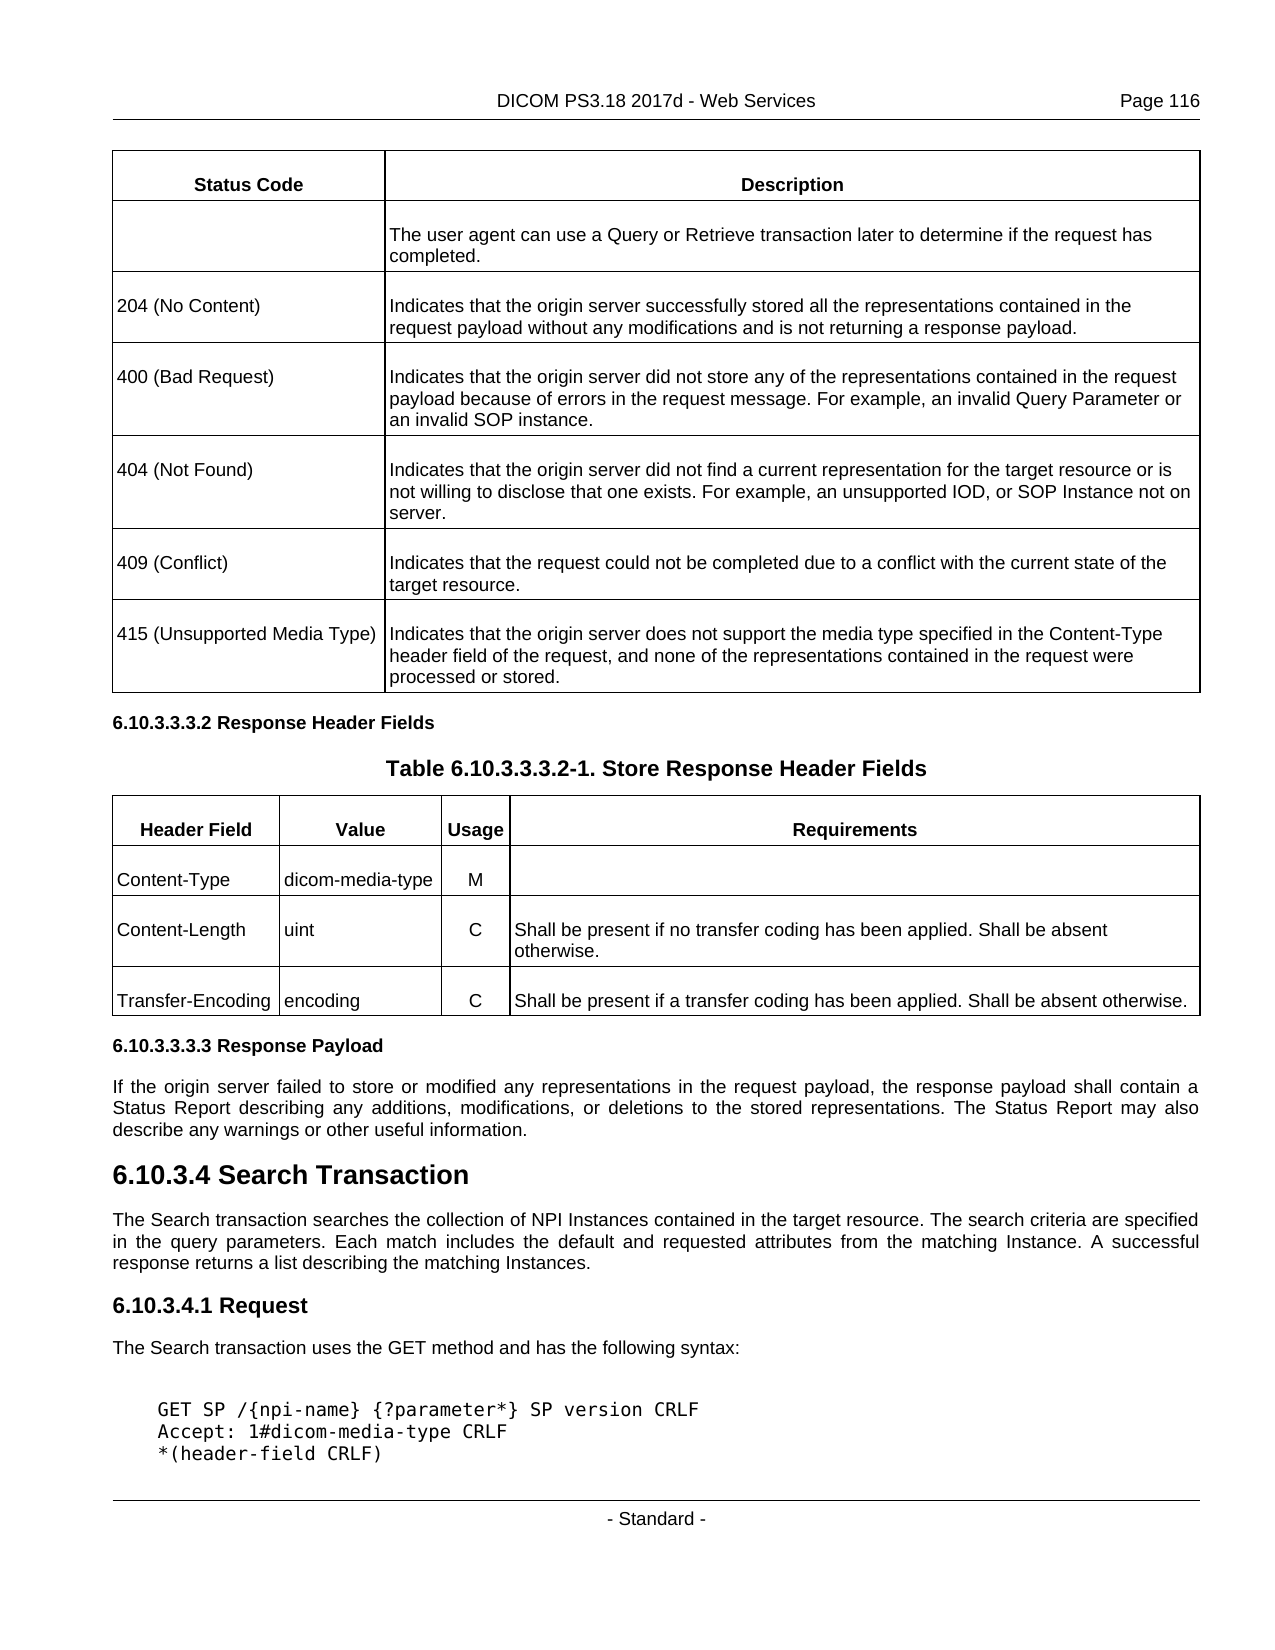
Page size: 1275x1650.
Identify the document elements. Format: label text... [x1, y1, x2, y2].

text The Search transaction searches the collection of NPI Instances contained in the target resource. The search criteria are specified in the query parameters. Each match includes the default and requested attributes from the matching Instance. A successful response returns a list describing the matching Instances. [112, 1209, 1200, 1274]
table_cell Indicates that the origin server does not support the media type specified in the Content-Type header field of the request, and none of the representations contained in the request were processed or stored. [386, 600, 1199, 692]
table_cell 404 (Not Found) [113, 436, 384, 528]
table_cell 204 (No Content) [113, 272, 384, 342]
table_cell Transfer-Encoding [113, 967, 279, 1015]
table_cell C [442, 967, 509, 1015]
table_cell dicom-media-type [280, 846, 441, 894]
table_cell 400 (Bad Request) [113, 343, 384, 435]
table_header Description [386, 151, 1199, 200]
table_cell Content-Type [113, 846, 279, 894]
table_cell uint [280, 896, 441, 966]
text 6.10.3.4 Search Transaction [112, 1159, 1200, 1190]
table_cell Shall be present if no transfer coding has been applied. Shall be absent otherwise. [511, 896, 1199, 966]
table_cell The user agent can use a Query or Retrieve transaction later to determine if the request has completed. [386, 201, 1199, 271]
text Table 6.10.3.3.3.2-1. Store Response Header Fields [112, 756, 1200, 782]
table_cell 415 (Unsupported Media Type) [113, 600, 384, 692]
table_cell Content-Length [113, 896, 279, 966]
text GET SP /{npi-name} {?parameter*} SP version CRLF Accept: 1#dicom-media-type CRLF *(header-field CRLF) [112, 1377, 1200, 1465]
table_cell M [442, 846, 509, 894]
table_cell Indicates that the origin server successfully stored all the representations contained in the request payload without any modifications and is not returning a response payload. [386, 272, 1199, 342]
text 6.10.3.4.1 Request [112, 1292, 1200, 1318]
table_header Status Code [113, 151, 384, 200]
table_cell [511, 846, 1199, 894]
text 6.10.3.3.3.3 Response Payload [112, 1035, 1200, 1057]
table_cell Indicates that the origin server did not find a current representation for the target resource or is not willing to disclose that one exists. For example, an unsupported IOD, or SOP Instance not on server. [386, 436, 1199, 528]
table_cell Indicates that the origin server did not store any of the representations contained in the request payload because of errors in the request message. For example, an invalid Query Parameter or an invalid SOP instance. [386, 343, 1199, 435]
table_header Header Field [113, 796, 279, 845]
table_cell Indicates that the request could not be completed due to a conflict with the current state of the target resource. [386, 529, 1199, 599]
table_cell Shall be present if a transfer coding has been applied. Shall be absent otherwise. [511, 967, 1199, 1015]
table_cell 409 (Conflict) [113, 529, 384, 599]
table_header Usage [442, 796, 509, 845]
table_cell C [442, 896, 509, 966]
table_header Requirements [511, 796, 1199, 845]
text 6.10.3.3.3.2 Response Header Fields [112, 712, 1200, 733]
table_header Value [280, 796, 441, 845]
table_cell [113, 201, 384, 271]
text If the origin server failed to store or modified any representations in the request payload, the response payload shall contain a Status Report describing any additions, modifications, or deletions to the stored representations. The Status Report may also describe any warnings or other useful information. [112, 1076, 1200, 1140]
table_cell encoding [280, 967, 441, 1015]
text The Search transaction uses the GET method and has the following syntax: [112, 1337, 1200, 1358]
